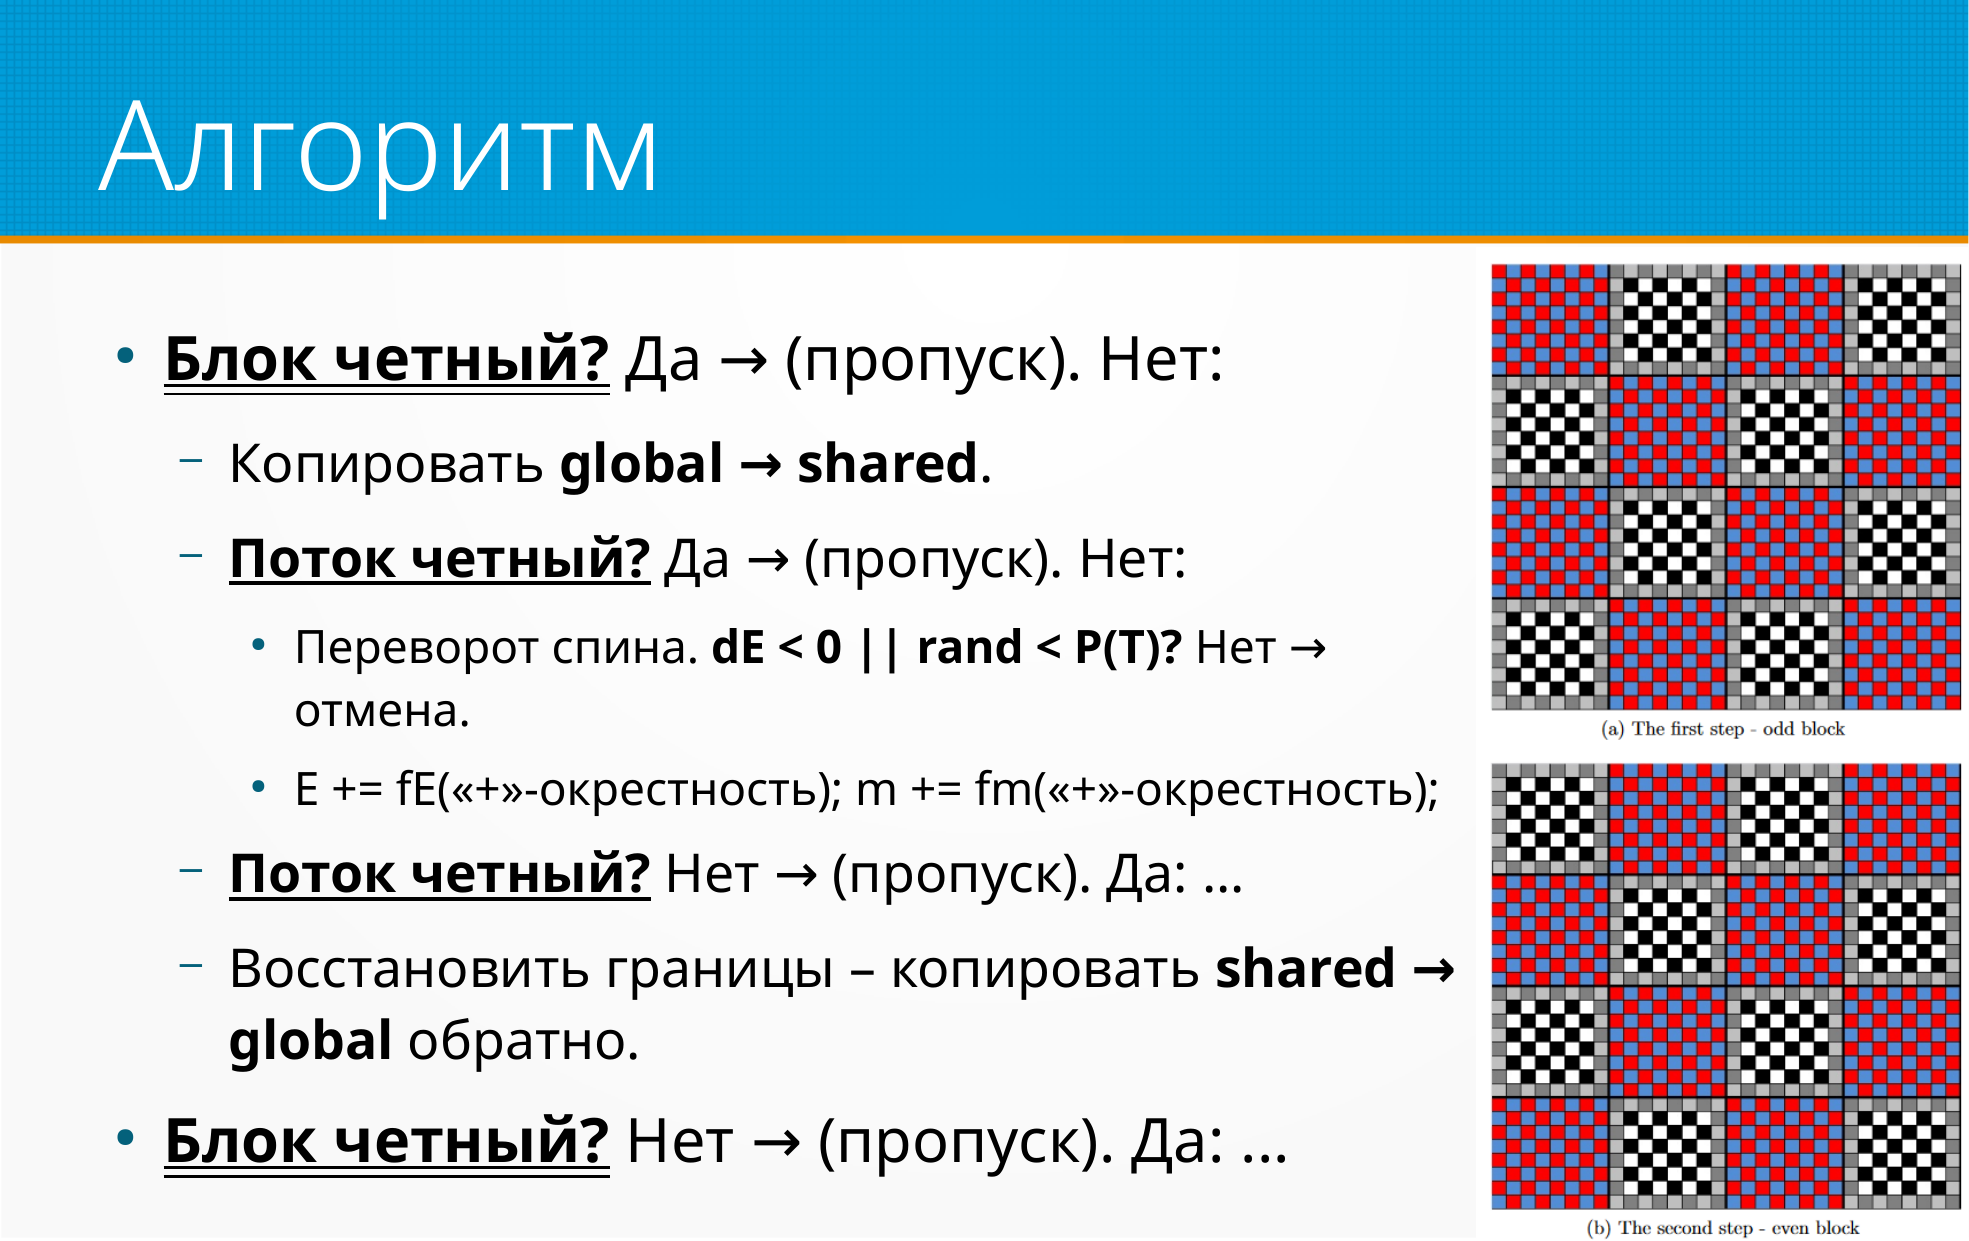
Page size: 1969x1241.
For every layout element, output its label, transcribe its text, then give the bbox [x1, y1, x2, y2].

title Алгоритм [98, 19, 1870, 227]
picture [0, 236, 1969, 1241]
list Блок четный? Да → (пропуск). Нет: Копировать global → shared. Поток четный? Да → (пропуск). Нет: Переворот спина. dE < 0 || rand < P(T)? Нет → отмена. E += fE(«+»-окрестность); m += fm(«+»-окрестность); Поток четный? Нет → (пропуск). Да: … Восстановить границы – копировать shared → global обратно. Блок четный? Нет → (пропуск). Да: ... [98, 315, 1476, 1182]
